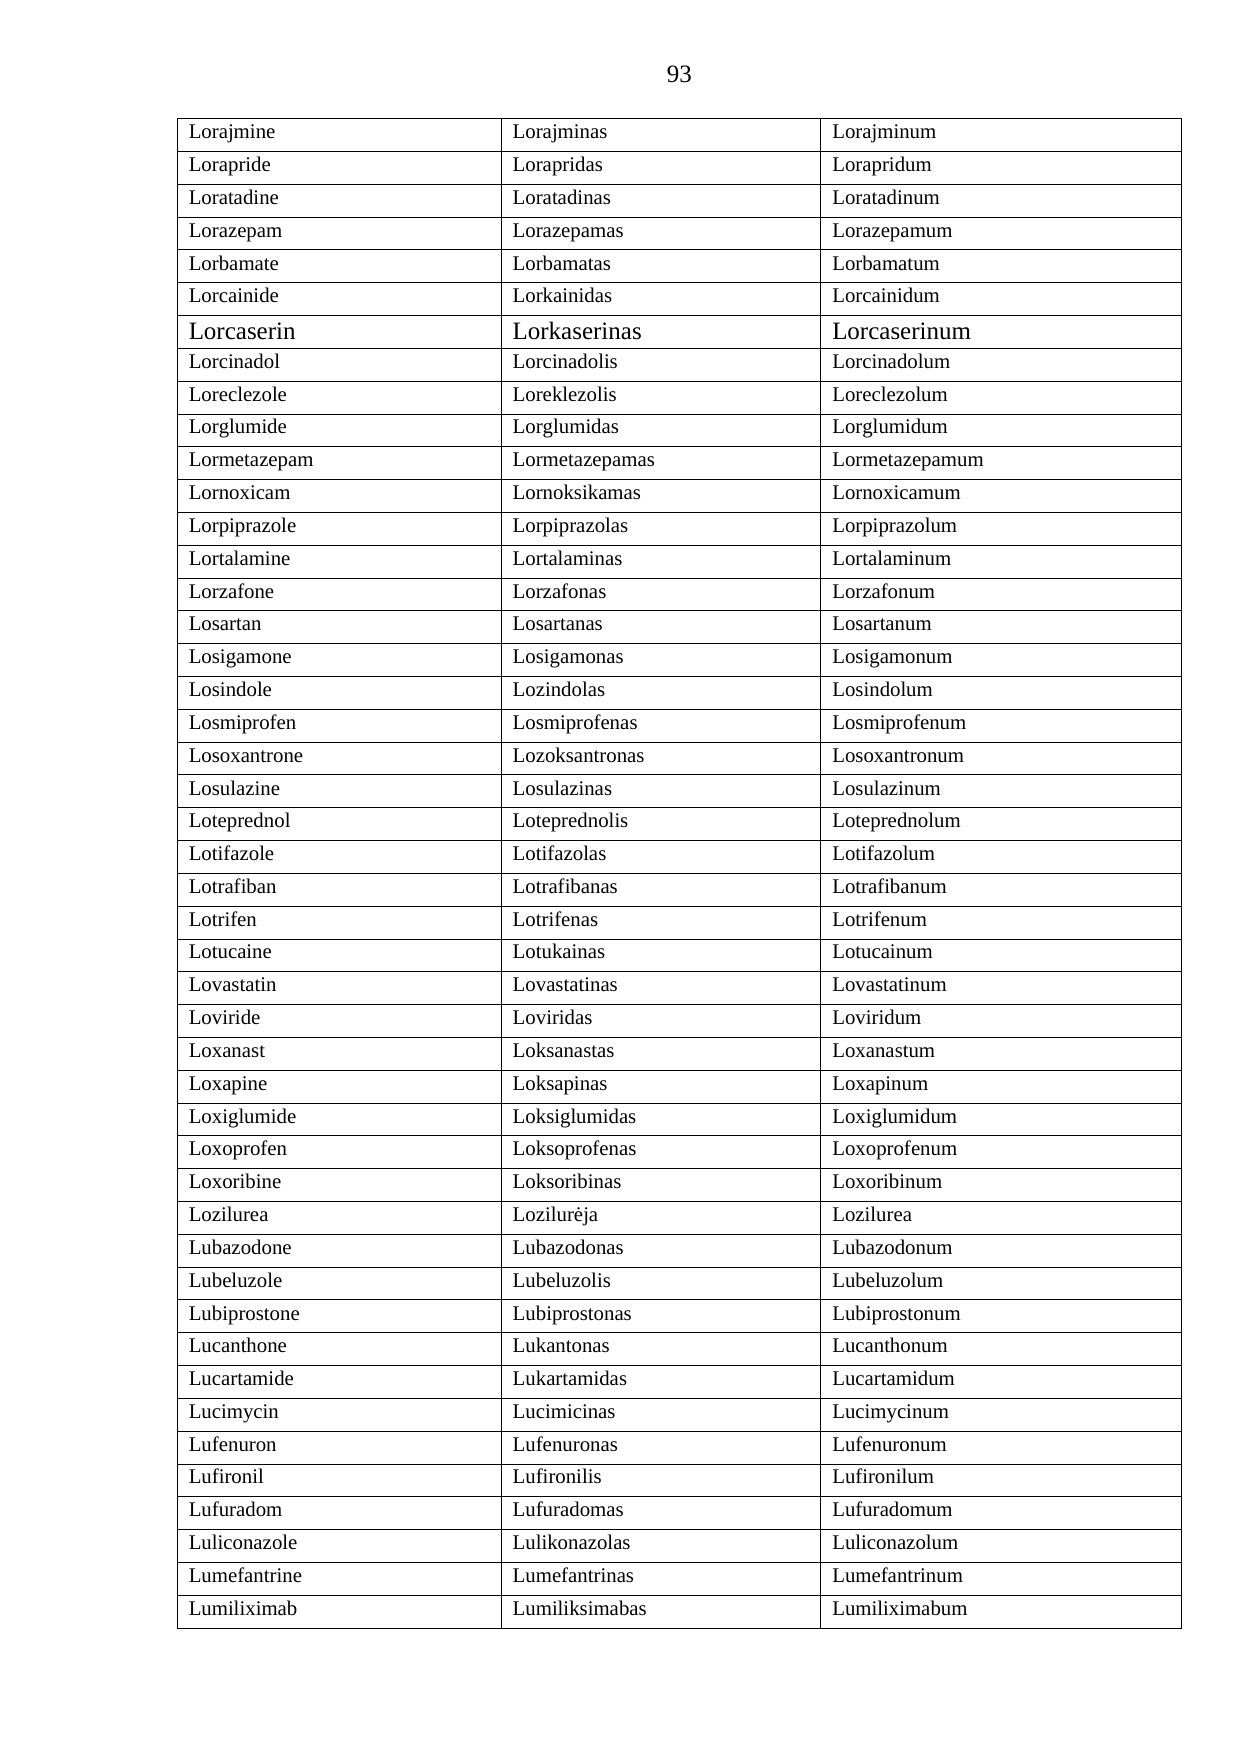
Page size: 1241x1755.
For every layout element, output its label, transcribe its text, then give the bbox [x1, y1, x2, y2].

table_cell Lotifazolum [821, 841, 1181, 873]
table_cell Losoxantrone [178, 743, 501, 774]
table_cell Lorbamate [178, 250, 501, 282]
table_cell Lotucaine [178, 940, 501, 971]
table_cell Loratadine [178, 185, 501, 217]
table_cell Lumefantrinas [502, 1563, 820, 1595]
table_cell Lumiliximabum [821, 1596, 1181, 1627]
table_cell Lozindolas [502, 677, 820, 709]
table_cell Lufenuron [178, 1432, 501, 1463]
table_cell Lotifazolas [502, 841, 820, 873]
table_cell Loreclezolum [821, 382, 1181, 413]
table_cell Lumiliksimabas [502, 1596, 820, 1627]
table_cell Lucimycinum [821, 1399, 1181, 1431]
table_cell Lubeluzolis [502, 1268, 820, 1299]
table_cell Losulazinum [821, 775, 1181, 807]
table_cell Lorglumide [178, 415, 501, 446]
table_cell Losulazinas [502, 775, 820, 807]
table_cell Lorzafone [178, 579, 501, 610]
table_cell Losmiprofen [178, 710, 501, 742]
table_cell Lorajminum [821, 119, 1181, 151]
table_cell Lubazodone [178, 1235, 501, 1267]
table_cell Losartanas [502, 611, 820, 643]
table_cell Lufenuronas [502, 1432, 820, 1463]
table_cell Loxapinum [821, 1071, 1181, 1102]
table_cell Lubeluzole [178, 1268, 501, 1299]
table_cell Loxoribine [178, 1169, 501, 1201]
table_cell Loratadinum [821, 185, 1181, 217]
table_cell Lovastatinum [821, 972, 1181, 1004]
table_cell Lufironilum [821, 1465, 1181, 1496]
table_cell Lucartamidum [821, 1366, 1181, 1398]
table_cell Lornoksikamas [502, 480, 820, 512]
table_cell Loxiglumidum [821, 1104, 1181, 1135]
table_cell Lorazepamas [502, 218, 820, 249]
table_cell Lotrafibanum [821, 874, 1181, 906]
table_cell Lukartamidas [502, 1366, 820, 1398]
table_cell Loxoprofenum [821, 1136, 1181, 1168]
table_cell Lubeluzolum [821, 1268, 1181, 1299]
table_cell Lorcinadol [178, 349, 501, 381]
table_cell Lovastatinas [502, 972, 820, 1004]
table_cell Loxanast [178, 1038, 501, 1070]
table_cell Loksiglumidas [502, 1104, 820, 1135]
table_cell Lorazepam [178, 218, 501, 249]
table_cell Lotrifenum [821, 907, 1181, 938]
table_cell Losigamone [178, 644, 501, 676]
table_cell Lorapridum [821, 152, 1181, 184]
table_cell Lorapridas [502, 152, 820, 184]
table_cell Lufenuronum [821, 1432, 1181, 1463]
table_cell Lormetazepamum [821, 447, 1181, 479]
table_cell Loreklezolis [502, 382, 820, 413]
table_cell Loviride [178, 1005, 501, 1037]
table_cell Lumefantrinum [821, 1563, 1181, 1595]
table_cell Lubazodonas [502, 1235, 820, 1267]
table_cell Loksapinas [502, 1071, 820, 1102]
table_cell Lufironilis [502, 1465, 820, 1496]
table_cell Lormetazepamas [502, 447, 820, 479]
table_cell Lorapride [178, 152, 501, 184]
table_cell Losulazine [178, 775, 501, 807]
table_cell Lotrifen [178, 907, 501, 938]
table_cell Lotrafibanas [502, 874, 820, 906]
table_cell Lozilurea [821, 1202, 1181, 1234]
table_cell Loxoribinum [821, 1169, 1181, 1201]
table_cell Lucartamide [178, 1366, 501, 1398]
table_cell Luliconazolum [821, 1530, 1181, 1562]
table_cell Lorcinadolum [821, 349, 1181, 381]
table_cell Lorcaserinum [821, 316, 1181, 348]
table_cell Lorcainidum [821, 283, 1181, 315]
table_cell Loxoprofen [178, 1136, 501, 1168]
table_cell Lorkaserinas [502, 316, 820, 348]
table_cell Lotifazole [178, 841, 501, 873]
table_cell Lotukainas [502, 940, 820, 971]
table_cell Lotrifenas [502, 907, 820, 938]
table_cell Lumefantrine [178, 1563, 501, 1595]
table_cell Lorpiprazole [178, 513, 501, 545]
table_cell Lornoxicam [178, 480, 501, 512]
table_cell Lorpiprazolas [502, 513, 820, 545]
table_cell Lucanthonum [821, 1333, 1181, 1365]
table_cell Lucimycin [178, 1399, 501, 1431]
table_cell Lorzafonas [502, 579, 820, 610]
table_cell Losoxantronum [821, 743, 1181, 774]
table_cell Lorzafonum [821, 579, 1181, 610]
table_cell Loteprednol [178, 808, 501, 840]
table_cell Lormetazepam [178, 447, 501, 479]
table_cell Lornoxicamum [821, 480, 1181, 512]
table_cell Lortalaminas [502, 546, 820, 577]
table_cell Lorcaserin [178, 316, 501, 348]
table_cell Losartan [178, 611, 501, 643]
table_cell Loviridas [502, 1005, 820, 1037]
table_cell Lumiliximab [178, 1596, 501, 1627]
table_cell Lufironil [178, 1465, 501, 1496]
table_cell Losmiprofenas [502, 710, 820, 742]
table_cell Loteprednolum [821, 808, 1181, 840]
table_cell Lotrafiban [178, 874, 501, 906]
table_cell Lufuradomum [821, 1497, 1181, 1529]
table_cell Loxapine [178, 1071, 501, 1102]
table_cell Lorazepamum [821, 218, 1181, 249]
table_cell Lulikonazolas [502, 1530, 820, 1562]
table_cell Losigamonas [502, 644, 820, 676]
table_cell Loksoribinas [502, 1169, 820, 1201]
table_cell Loratadinas [502, 185, 820, 217]
table_cell Loteprednolis [502, 808, 820, 840]
table_cell Losindole [178, 677, 501, 709]
table_cell Lufuradom [178, 1497, 501, 1529]
table_cell Losmiprofenum [821, 710, 1181, 742]
table_cell Lubiprostone [178, 1300, 501, 1332]
table_cell Lubiprostonas [502, 1300, 820, 1332]
table_cell Losigamonum [821, 644, 1181, 676]
table_cell Lorbamatum [821, 250, 1181, 282]
table_cell Lorglumidum [821, 415, 1181, 446]
table_cell Lucanthone [178, 1333, 501, 1365]
table_cell Lortalamine [178, 546, 501, 577]
table_cell Loxiglumide [178, 1104, 501, 1135]
table_cell Lorbamatas [502, 250, 820, 282]
table_cell Lorcinadolis [502, 349, 820, 381]
table_cell Losartanum [821, 611, 1181, 643]
table_cell Lukantonas [502, 1333, 820, 1365]
table_cell Lorpiprazolum [821, 513, 1181, 545]
table_cell Losindolum [821, 677, 1181, 709]
table_cell Lotucainum [821, 940, 1181, 971]
table_cell Lorajmine [178, 119, 501, 151]
table_cell Lucimicinas [502, 1399, 820, 1431]
table_cell Luliconazole [178, 1530, 501, 1562]
table_cell Lorcainide [178, 283, 501, 315]
table_cell Lozoksantronas [502, 743, 820, 774]
table_cell Lorglumidas [502, 415, 820, 446]
table_cell Lozilurea [178, 1202, 501, 1234]
table_cell Lorkainidas [502, 283, 820, 315]
table_cell Lubazodonum [821, 1235, 1181, 1267]
table_cell Lozilurėja [502, 1202, 820, 1234]
table_cell Loksoprofenas [502, 1136, 820, 1168]
table_cell Lorajminas [502, 119, 820, 151]
table_cell Loksanastas [502, 1038, 820, 1070]
table_cell Lovastatin [178, 972, 501, 1004]
table_cell Loreclezole [178, 382, 501, 413]
table_cell Loxanastum [821, 1038, 1181, 1070]
table_cell Lortalaminum [821, 546, 1181, 577]
table_cell Loviridum [821, 1005, 1181, 1037]
table_cell Lufuradomas [502, 1497, 820, 1529]
table_cell Lubiprostonum [821, 1300, 1181, 1332]
